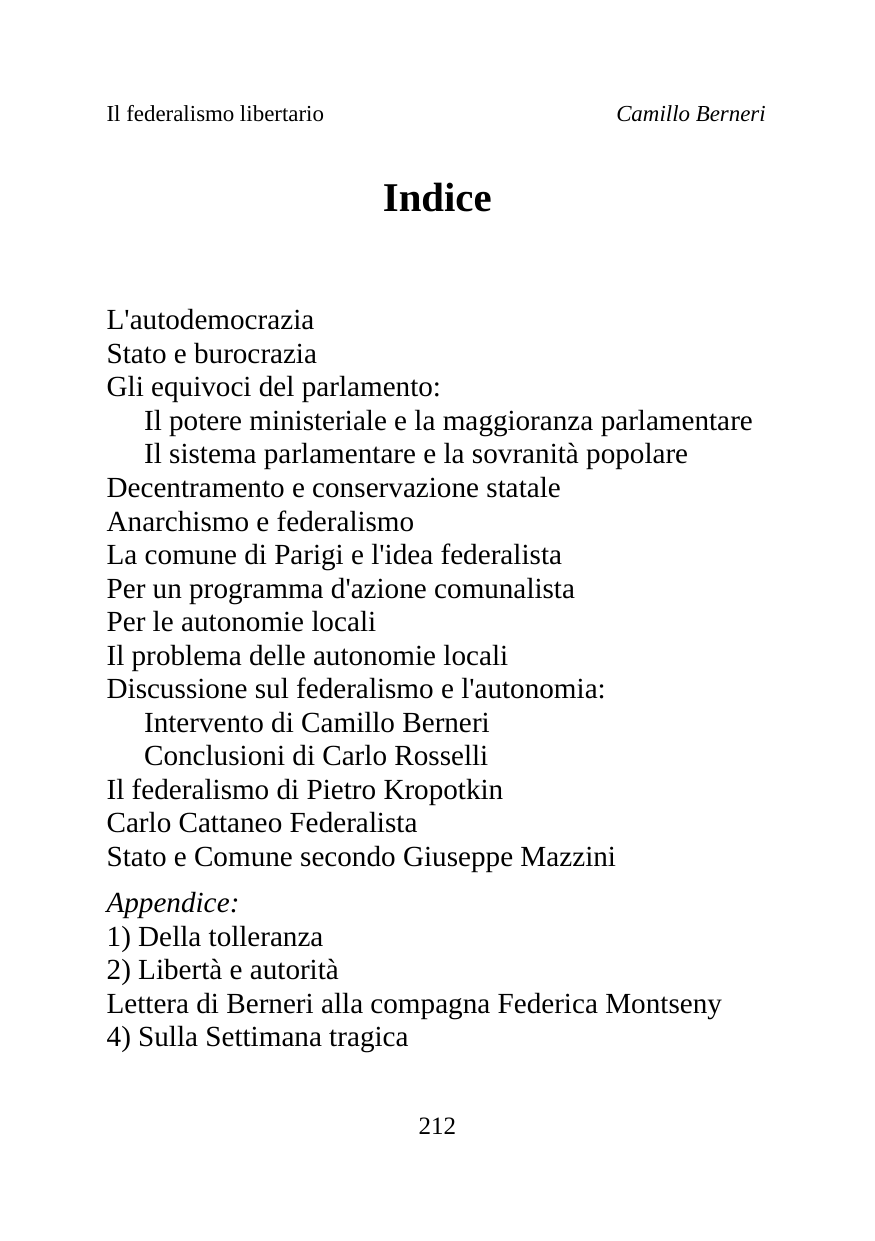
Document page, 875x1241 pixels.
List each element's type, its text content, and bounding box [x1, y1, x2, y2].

text Anarchismo e federalismo [106, 504, 768, 537]
text L'autodemocrazia [106, 302, 768, 336]
text Gli equivoci del parlamento: [106, 369, 768, 403]
text Conclusioni di Carlo Rosselli [144, 738, 768, 772]
text Discussione sul federalismo e l'autonomia: [106, 671, 768, 705]
text Il potere ministeriale e la maggioranza parlamentare [144, 403, 768, 437]
text La comune di Parigi e l'idea federalista [106, 537, 768, 571]
subtitle Indice [106, 173, 768, 220]
text 1) Della tolleranza [106, 919, 768, 952]
text Il federalismo di Pietro Kropotkin [106, 772, 768, 806]
text Intervento di Camillo Berneri [144, 705, 768, 738]
text Stato e burocrazia [106, 336, 768, 369]
text 4) Sulla Settimana tragica [106, 1019, 768, 1053]
text Lettera di Berneri alla compagna Federica Montseny [106, 986, 768, 1019]
text Il problema delle autonomie locali [106, 638, 768, 671]
text Appendice: [106, 885, 768, 919]
text Decentramento e conservazione statale [106, 470, 768, 504]
text Carlo Cattaneo Federalista [106, 806, 768, 839]
text 2) Libertà e autorità [106, 952, 768, 986]
text Per le autonomie locali [106, 604, 768, 638]
text Il sistema parlamentare e la sovranità popolare [144, 437, 768, 470]
text Stato e Comune secondo Giuseppe Mazzini [106, 839, 768, 873]
text Per un programma d'azione comunalista [106, 571, 768, 604]
